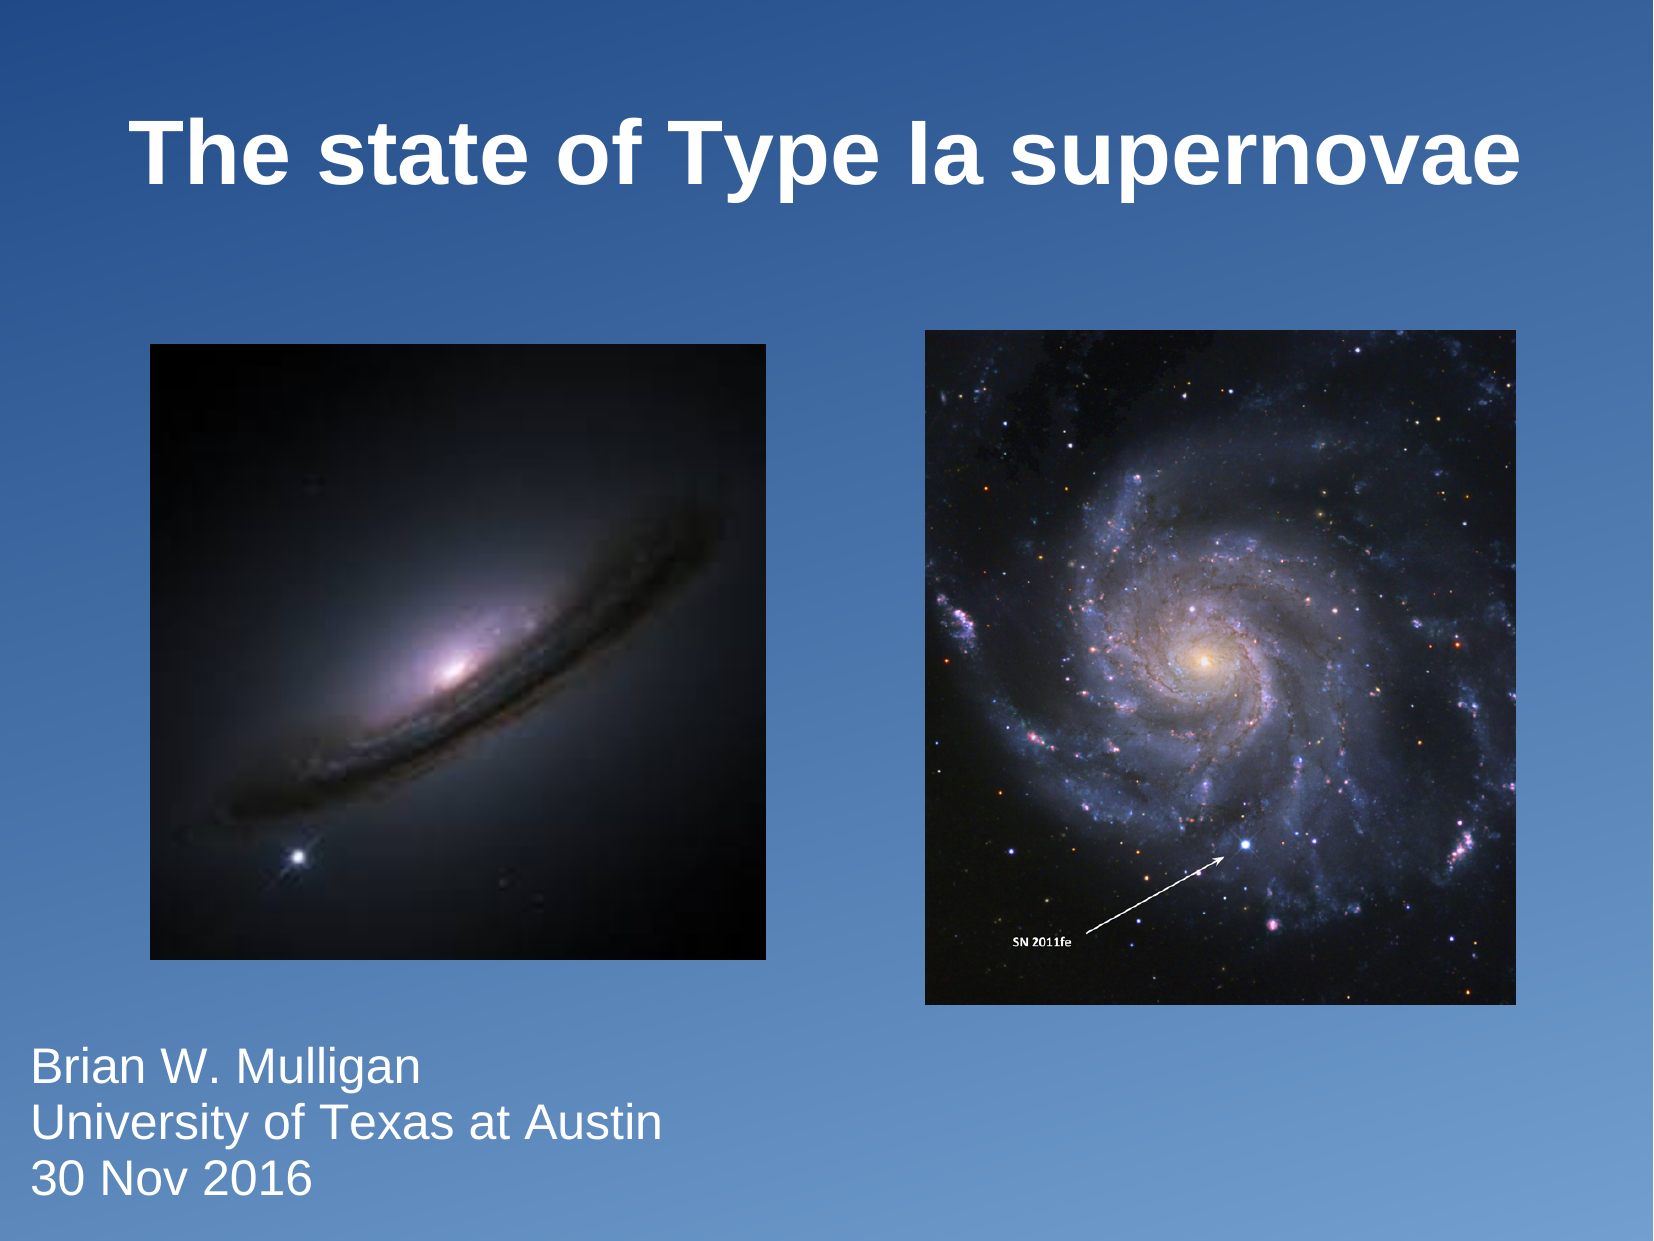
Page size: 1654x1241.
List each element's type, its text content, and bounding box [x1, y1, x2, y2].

subtitle Brian W. Mulligan University of Texas at Austin 30 Nov 2016 [30, 1035, 691, 1210]
title The state of Type Ia supernovae [82, 49, 1571, 257]
picture [150, 344, 766, 961]
picture [925, 330, 1516, 1006]
